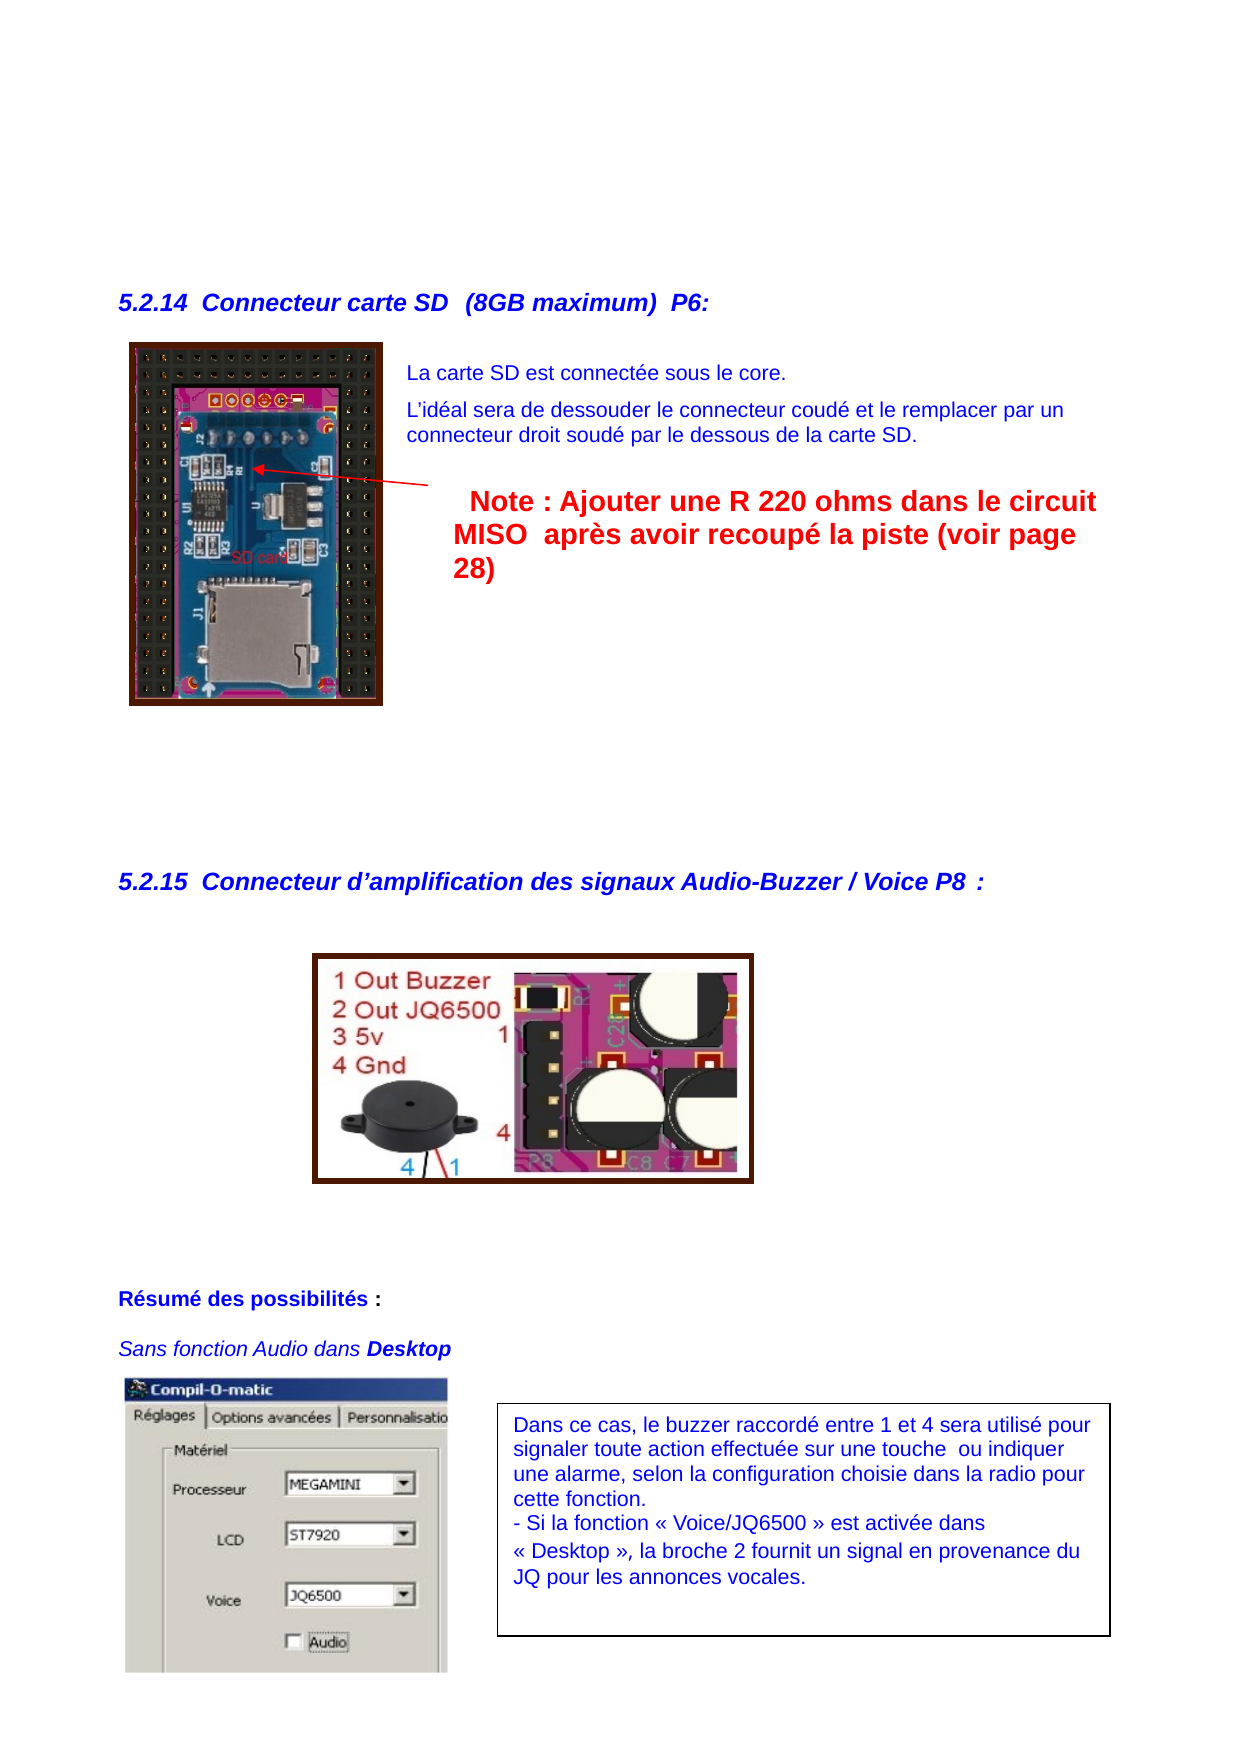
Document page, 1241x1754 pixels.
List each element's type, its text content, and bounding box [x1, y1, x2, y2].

text Résumé des possibilités : [118, 1286, 1122, 1311]
text - Si la fonction « Voice/JQ6500 » est activée dans « Desktop », la broche 2 fournit un signal en provenance du JQ pour les annonces vocales. [513, 1511, 1094, 1589]
text Sans fonction Audio dans Desktop [118, 1336, 1122, 1360]
picture [318, 959, 749, 1178]
subtitle 5.2.15 Connecteur d’amplification des signaux Audio-Buzzer / Voice P8 : [118, 867, 1122, 895]
picture [124, 1376, 449, 1674]
text La carte SD est connectée sous le core. [383, 360, 1122, 384]
picture [135, 349, 376, 699]
subtitle 5.2.14 Connecteur carte SD (8GB maximum) P6: [118, 287, 1122, 316]
text Note : Ajouter une R 220 ohms dans le circuit MISO après avoir recoupé la piste (voir page 28) [383, 484, 1122, 584]
text Dans ce cas, le buzzer raccordé entre 1 et 4 sera utilisé pour signaler toute action effectuée sur une touche ou indiquer une alarme, selon la configuration choisie dans la radio pour cette fonction. [513, 1412, 1094, 1511]
text L’idéal sera de dessouder le connecteur coudé et le remplacer par un connecteur droit soudé par le dessous de la carte SD. [383, 397, 1122, 446]
